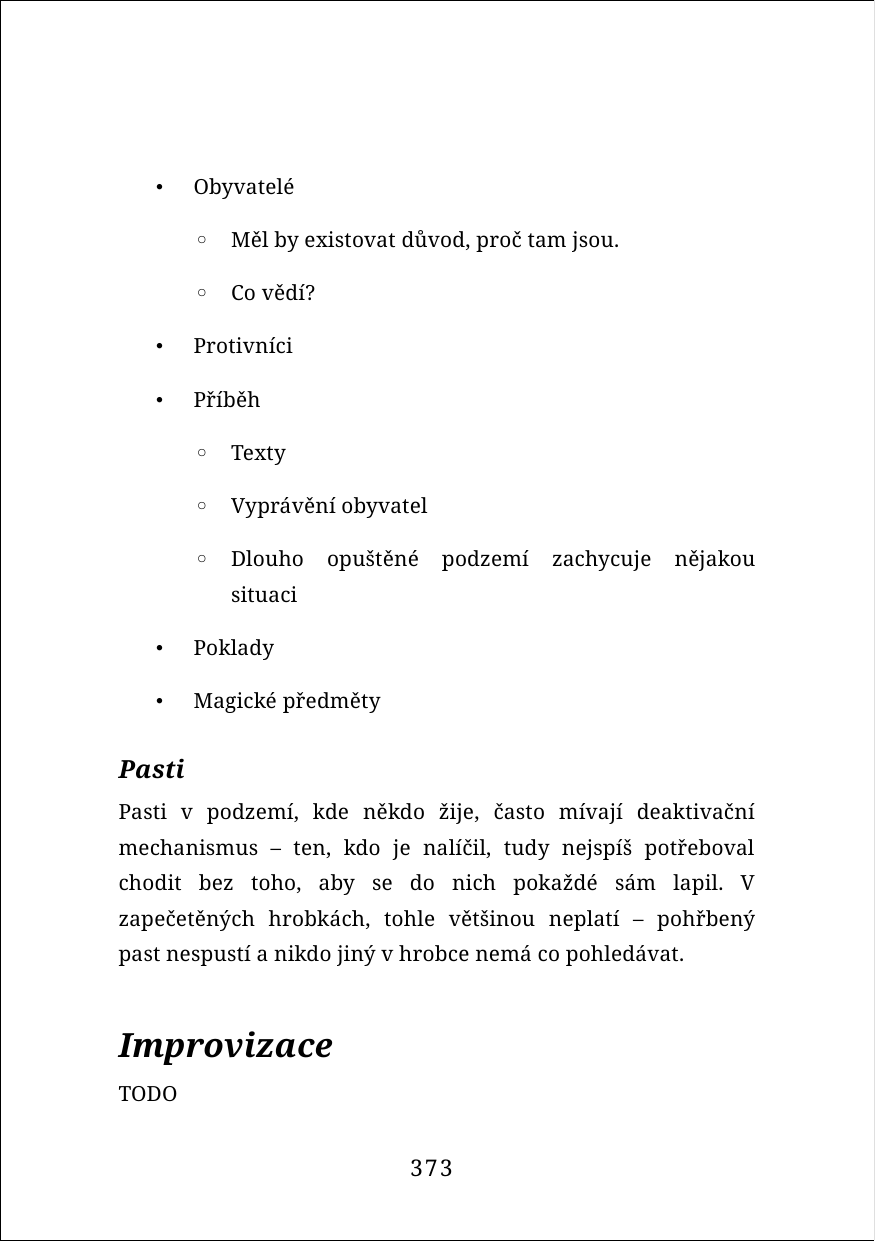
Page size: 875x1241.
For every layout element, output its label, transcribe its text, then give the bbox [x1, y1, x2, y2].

list Texty [193, 438, 756, 466]
list Co vědí? [193, 278, 756, 307]
list Měl by existovat důvod, proč tam jsou. [193, 225, 756, 253]
text Pasti v podzemí, kde někdo žije, často mívají deaktivační mechanismus – ten, kdo je nalíčil, tudy nejspíš potřeboval chodit bez toho, aby se do nich pokaždé sám lapil. V zapečetěných hrobkách, tohle většinou neplatí – pohřbený past nespustí a nikdo jiný v hrobce nemá co pohledávat. [118, 797, 756, 968]
list Protivníci [156, 331, 756, 360]
text TODO [118, 1079, 756, 1108]
list Magické předměty [156, 686, 756, 715]
list Obyvatelé [156, 172, 756, 200]
list Vyprávění obyvatel [193, 491, 756, 519]
list Dlouho opuštěné podzemí zachycuje nějakou situaci [193, 544, 756, 608]
subtitle Improvizace [118, 1022, 756, 1067]
subtitle Pasti [118, 751, 756, 785]
list Příběh [156, 385, 756, 413]
list Poklady [156, 633, 756, 662]
